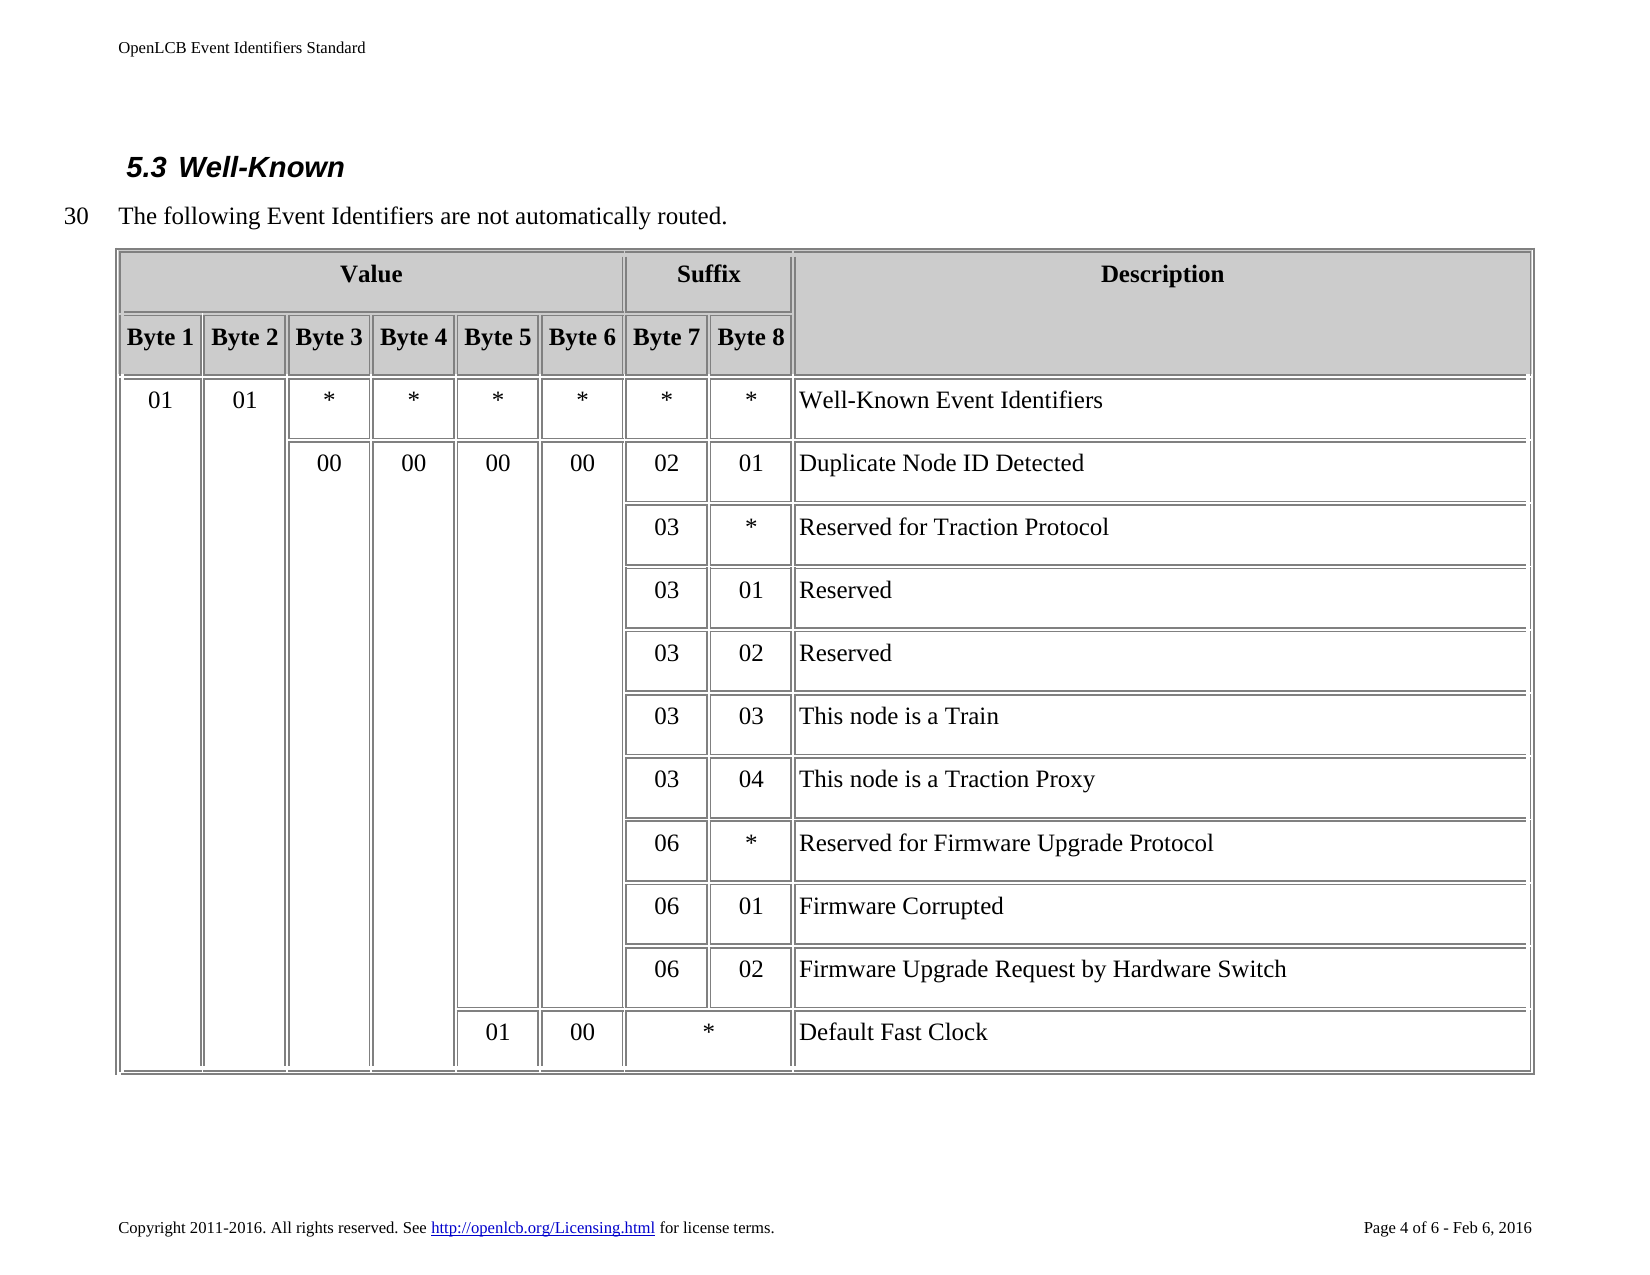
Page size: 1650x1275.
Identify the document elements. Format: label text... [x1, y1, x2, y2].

table_cell 03 [627, 569, 706, 627]
table_cell 06 [627, 949, 706, 1006]
table_cell Byte 1 [118, 311, 202, 374]
table_cell 01 [118, 374, 202, 1070]
table_cell Byte 8 [711, 316, 790, 374]
table_cell Reserved for Firmware Upgrade Protocol [793, 817, 1532, 880]
table_cell 00 [371, 437, 456, 1070]
table_cell 03 [627, 759, 706, 817]
table_cell 01 [711, 443, 790, 501]
table_cell 01 [711, 569, 790, 627]
table_cell Duplicate Node ID Detected [793, 437, 1532, 501]
table_cell 01 [203, 374, 287, 1070]
table_cell 03 [627, 632, 706, 690]
table_cell Byte 7 [627, 316, 706, 374]
table_cell This node is a Train [793, 690, 1532, 753]
table_header Suffix [624, 250, 793, 311]
table_cell Reserved for Traction Protocol [793, 501, 1532, 564]
table_cell Default Fast Clock [793, 1006, 1532, 1070]
table_cell Byte 3 [290, 316, 369, 374]
table_cell * [711, 380, 790, 437]
table_cell 00 [287, 437, 371, 1070]
table_cell 03 [627, 506, 706, 564]
table_cell * [374, 380, 453, 437]
table_cell Firmware Upgrade Request by Hardware Switch [793, 943, 1532, 1006]
table_header Description [793, 250, 1532, 374]
table_cell 06 [627, 822, 706, 880]
table_cell Well-Known Event Identifiers [793, 374, 1532, 437]
table_cell 00 [540, 1011, 624, 1070]
table_cell 03 [711, 696, 790, 753]
table_cell 01 [456, 1006, 540, 1070]
table_cell Reserved [793, 627, 1532, 690]
table_cell Byte 6 [543, 316, 622, 374]
table_cell Byte 4 [374, 316, 453, 374]
table_cell 01 [711, 885, 790, 943]
table_cell * [624, 1006, 793, 1070]
table_cell 06 [627, 885, 706, 943]
table_cell * [711, 506, 790, 564]
table_cell 02 [711, 632, 790, 690]
text The following Event Identifiers are not automatically routed. [118, 201, 1532, 230]
table_cell 00 [543, 443, 622, 1006]
table_cell 02 [627, 443, 706, 501]
table_cell Byte 5 [458, 316, 537, 374]
table_cell This node is a Traction Proxy [793, 754, 1532, 817]
table_cell * [711, 822, 790, 880]
table_cell * [627, 380, 706, 437]
table_cell Firmware Corrupted [793, 880, 1532, 943]
table_cell * [543, 380, 622, 437]
table_cell 02 [711, 949, 790, 1006]
subtitle Well-Known [118, 150, 1532, 183]
table_cell Reserved [793, 564, 1532, 627]
table_cell 04 [711, 759, 790, 817]
table_cell 03 [627, 696, 706, 753]
table_cell * [458, 380, 537, 437]
table_header Value [121, 253, 624, 311]
table_cell 00 [458, 443, 537, 1006]
table_cell * [290, 380, 369, 437]
table_cell Byte 2 [205, 316, 284, 374]
